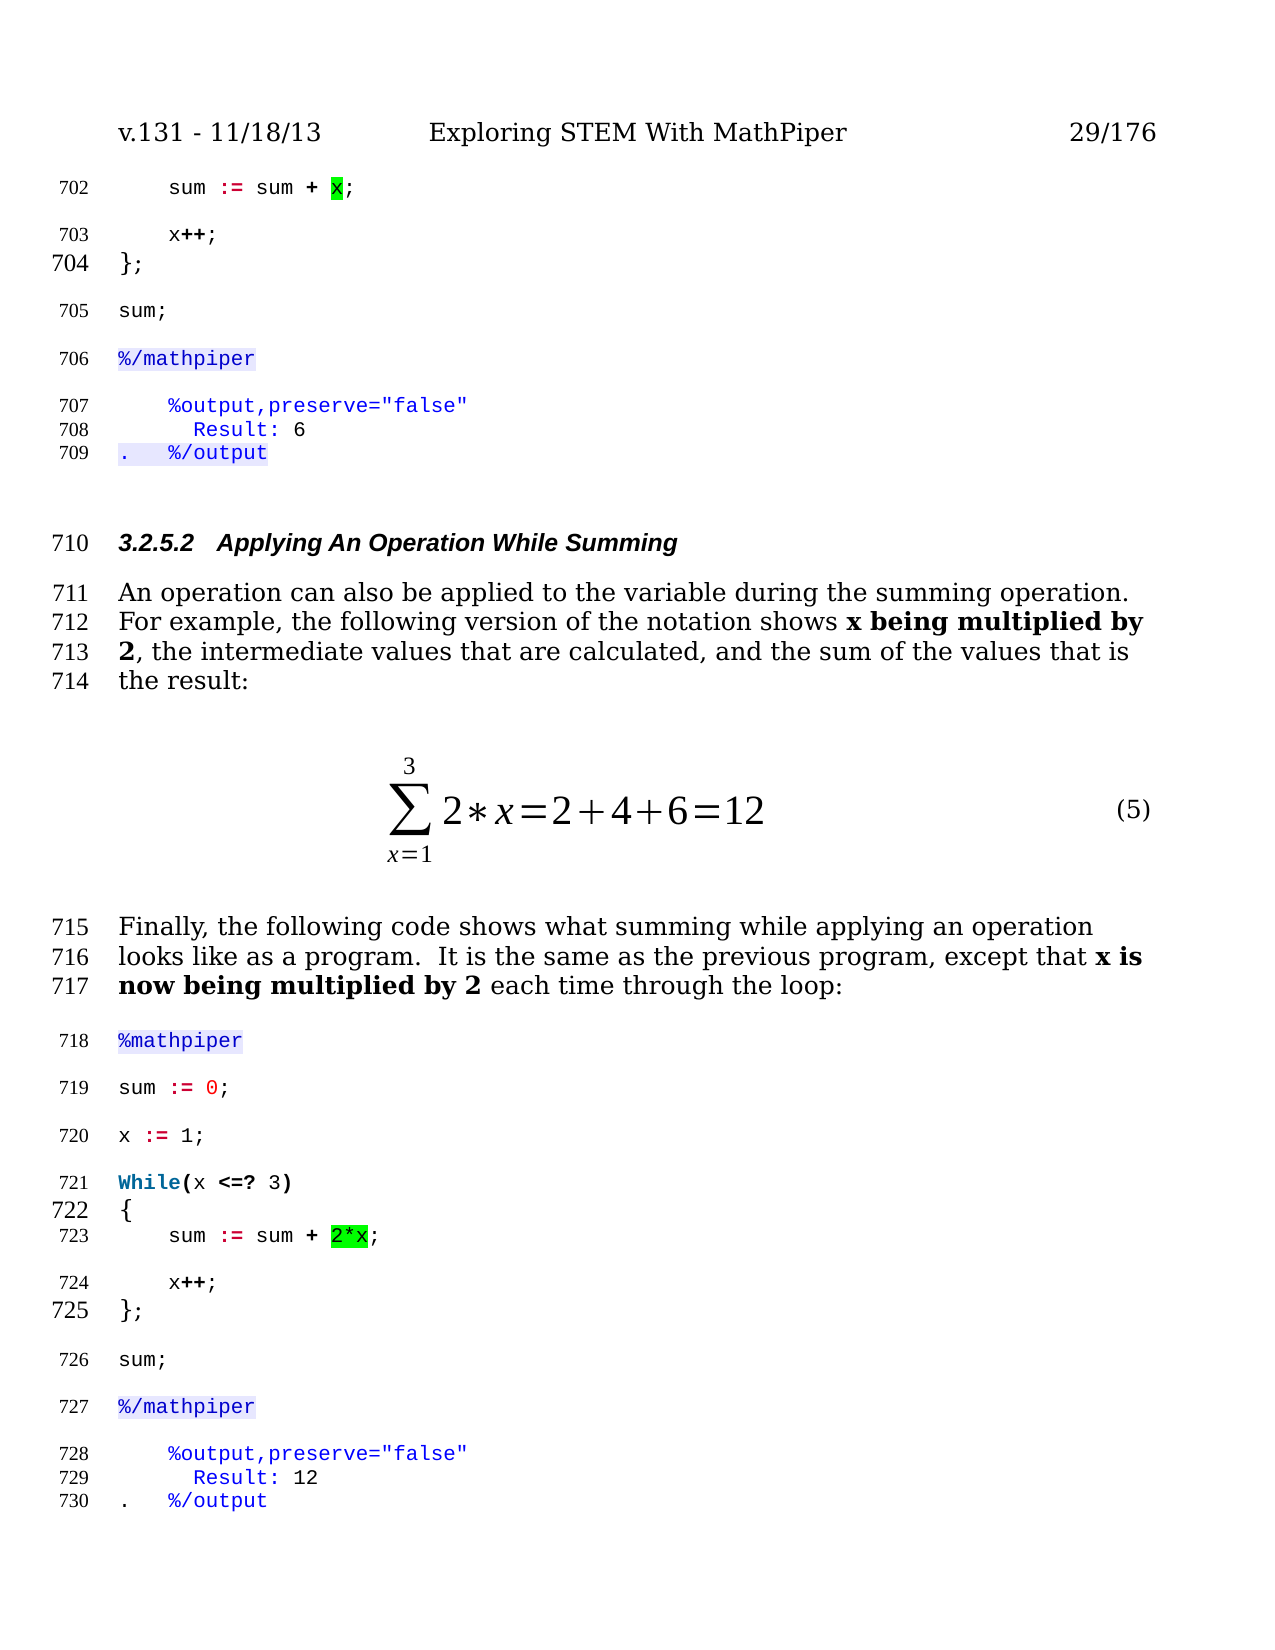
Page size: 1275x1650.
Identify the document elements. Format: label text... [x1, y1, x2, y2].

text }; [118, 1296, 1157, 1325]
text Finally, the following code shows what summing while applying an operation looks like as a program. It is the same as the previous program, except that x is now being multiplied by 2 each time through the loop: [118, 912, 1157, 1000]
text sum := sum + x; [118, 177, 1157, 200]
text %mathpiper [118, 1030, 1157, 1054]
table_header (5) [1041, 745, 1157, 874]
text x++; [118, 1272, 1157, 1296]
text x++; [118, 224, 1157, 248]
text sum := 0; [118, 1077, 1157, 1101]
text . %/output [118, 1490, 1157, 1514]
text While(x <=? 3) [118, 1172, 1157, 1196]
text sum; [118, 1348, 1157, 1372]
text { [118, 1196, 1157, 1225]
text %/mathpiper [118, 1396, 1157, 1419]
text x := 1; [118, 1125, 1157, 1148]
text Result: 6 [118, 419, 1157, 442]
text %/mathpiper [118, 348, 1157, 371]
text An operation can also be applied to the variable during the summing operation. For example, the following version of the notation shows x being multiplied by 2, the intermediate values that are calculated, and the sum of the values that is the result: [118, 578, 1157, 695]
table_header [118, 745, 1041, 874]
text sum := sum + 2*x; [118, 1225, 1157, 1248]
subtitle Applying An Operation While Summing [118, 528, 1157, 557]
text sum; [118, 301, 1157, 324]
text }; [118, 248, 1157, 277]
text Result: 12 [118, 1467, 1157, 1490]
text %output,preserve="false" [118, 1443, 1157, 1467]
text . %/output [118, 442, 1157, 466]
text %output,preserve="false" [118, 395, 1157, 419]
